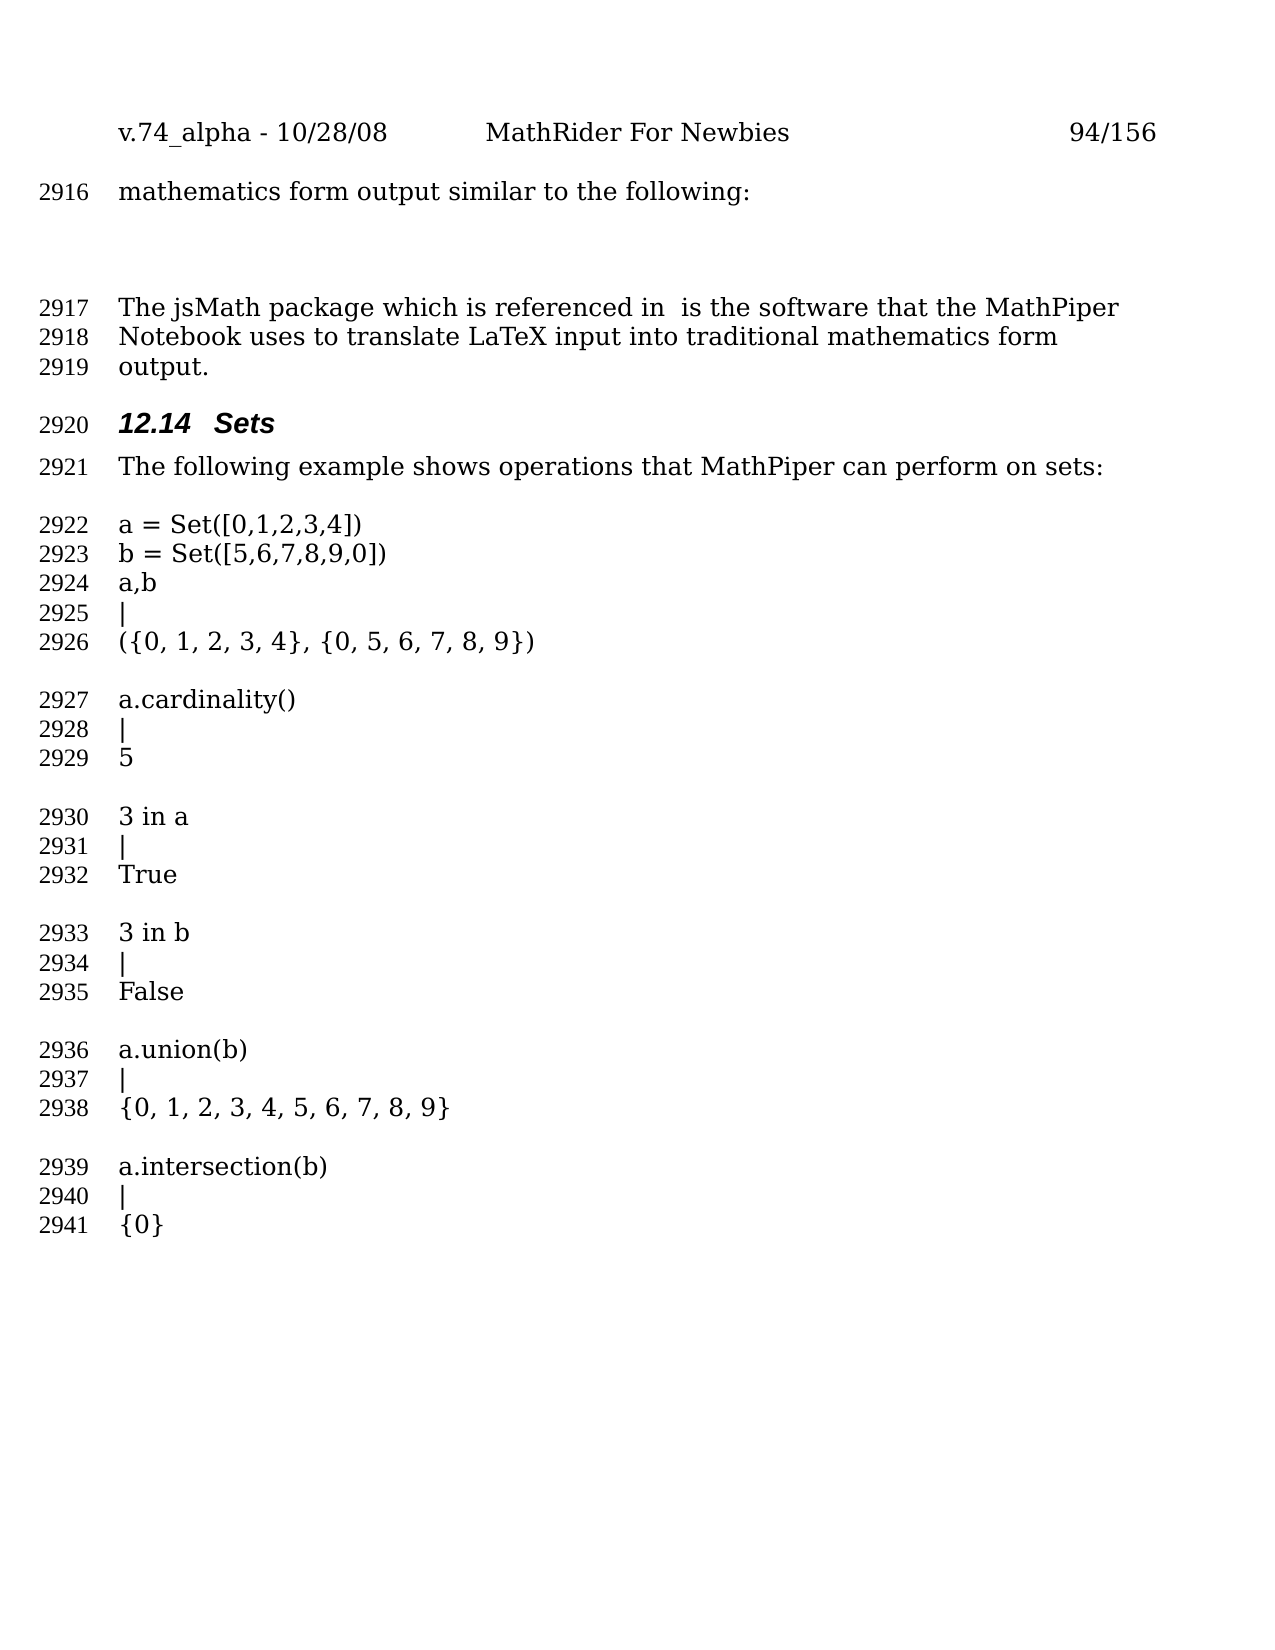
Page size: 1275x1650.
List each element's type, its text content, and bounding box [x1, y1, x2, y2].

text The following example shows operations that MathPiper can perform on sets: [118, 452, 1157, 481]
text {0} [118, 1210, 1157, 1239]
text b = Set([5,6,7,8,9,0]) [118, 539, 1157, 569]
text a,b [118, 569, 1157, 598]
text | [118, 831, 1157, 860]
text 5 [118, 744, 1157, 773]
text The jsMath package which is referenced in is the software that the MathPiper Notebook uses to translate LaTeX input into traditional mathematics form output. [118, 293, 1157, 381]
text True [118, 860, 1157, 889]
text | [118, 598, 1157, 627]
text a = Set([0,1,2,3,4]) [118, 510, 1157, 539]
text | [118, 948, 1157, 977]
text 3 in a [118, 802, 1157, 831]
text False [118, 977, 1157, 1006]
text | [118, 1064, 1157, 1094]
text | [118, 714, 1157, 744]
text {0, 1, 2, 3, 4, 5, 6, 7, 8, 9} [118, 1094, 1157, 1123]
subtitle Sets [118, 406, 1157, 439]
text a.union(b) [118, 1035, 1157, 1064]
text a.intersection(b) [118, 1152, 1157, 1181]
text | [118, 1181, 1157, 1210]
text a.cardinality() [118, 685, 1157, 714]
text mathematics form output similar to the following: [118, 177, 1157, 206]
text 3 in b [118, 919, 1157, 948]
text ({0, 1, 2, 3, 4}, {0, 5, 6, 7, 8, 9}) [118, 627, 1157, 656]
